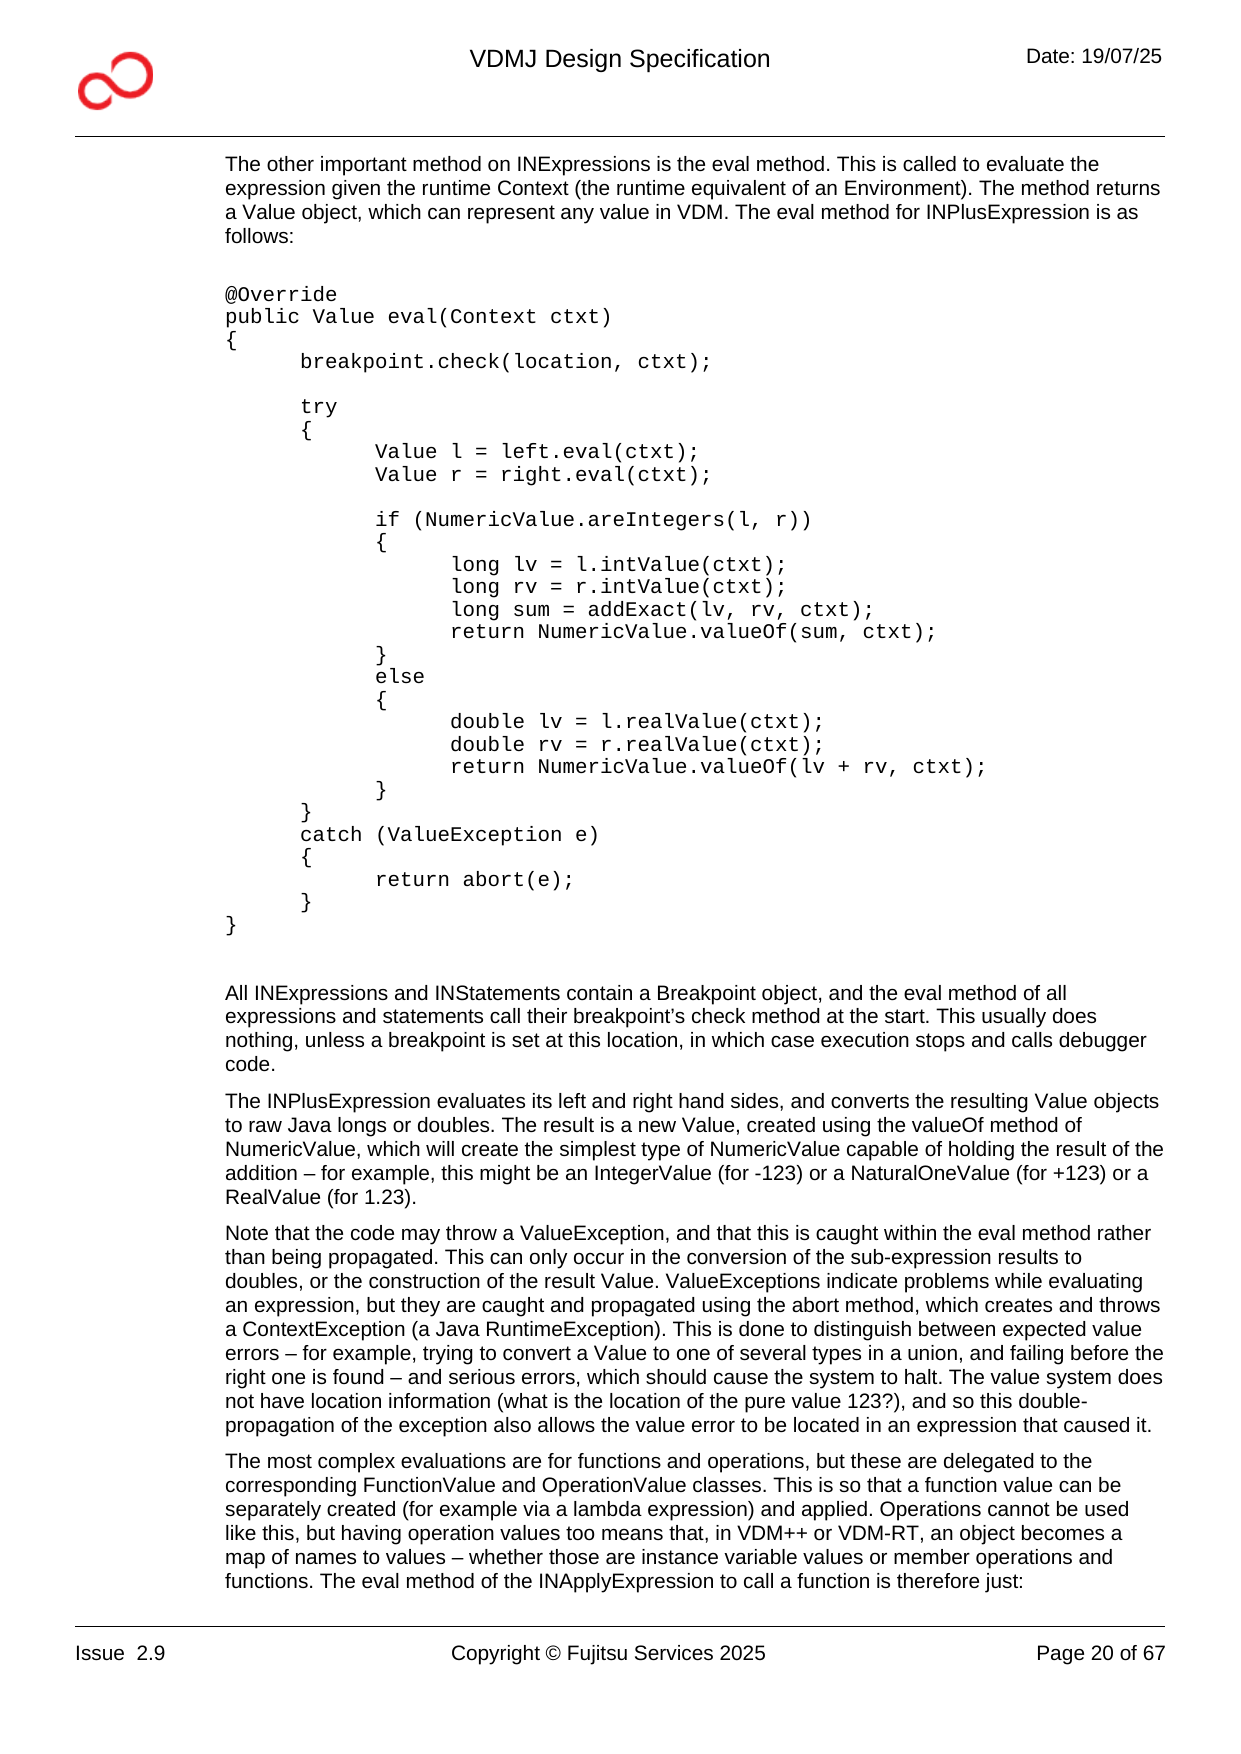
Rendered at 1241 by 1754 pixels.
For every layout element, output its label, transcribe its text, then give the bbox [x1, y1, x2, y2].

text } [225, 643, 1165, 666]
text Value r = right.eval(ctxt); [225, 463, 1165, 486]
text breakpoint.check(location, ctxt); [225, 351, 1165, 373]
text public Value eval(Context ctxt) [225, 306, 1165, 328]
text The most complex evaluations are for functions and operations, but these are delegated to the corresponding FunctionValue and OperationValue classes. This is so that a function value can be separately created (for example via a lambda expression) and applied. Operations cannot be used like this, but having operation values too means that, in VDM++ or VDM-RT, an object becomes a map of names to values – whether those are instance variable values or member operations and functions. The eval method of the INApplyExpression to call a function is therefore just: [225, 1449, 1165, 1593]
text catch (ValueException e) [225, 823, 1165, 846]
text Note that the code may throw a ValueException, and that this is caught within the eval method rather than being propagated. This can only occur in the conversion of the sub-expression results to doubles, or the construction of the result Value. ValueExceptions indicate problems while evaluating an expression, but they are caught and propagated using the abort method, which creates and throws a ContextException (a Java RuntimeException). This is done to distinguish between expected value errors – for example, trying to convert a Value to one of several types in a union, and failing before the right one is found – and serious errors, which should cause the system to halt. The value system does not have location information (what is the location of the pure value 123?), and so this double-propagation of the exception also allows the value error to be located in an expression that caused it. [225, 1221, 1165, 1437]
text long rv = r.intValue(ctxt); [225, 576, 1165, 598]
text { [225, 531, 1165, 553]
text The INPlusExpression evaluates its left and right hand sides, and converts the resulting Value objects to raw Java longs or doubles. The result is a new Value, created using the valueOf method of NumericValue, which will create the simplest type of NumericValue capable of holding the result of the addition – for example, this might be an IntegerValue (for -123) or a NaturalOneValue (for +123) or a RealValue (for 1.23). [225, 1089, 1165, 1209]
text } [225, 801, 1165, 823]
text { [225, 688, 1165, 711]
text if (NumericValue.areIntegers(l, r)) [225, 508, 1165, 531]
text @Override [225, 283, 1165, 306]
text } [225, 891, 1165, 913]
text return NumericValue.valueOf(sum, ctxt); [225, 621, 1165, 643]
text double rv = r.realValue(ctxt); [225, 733, 1165, 756]
text return abort(e); [225, 868, 1165, 891]
text long lv = l.intValue(ctxt); [225, 553, 1165, 576]
text } [225, 778, 1165, 801]
text } [225, 913, 1165, 936]
text Value l = left.eval(ctxt); [225, 441, 1165, 463]
text The other important method on INExpressions is the eval method. This is called to evaluate the expression given the runtime Context (the runtime equivalent of an Environment). The method returns a Value object, which can represent any value in VDM. The eval method for INPlusExpression is as follows: [225, 152, 1165, 248]
text { [225, 328, 1165, 351]
text All INExpressions and INStatements contain a Breakpoint object, and the eval method of all expressions and statements call their breakpoint’s check method at the start. This usually does nothing, unless a breakpoint is set at this location, in which case execution stops and calls debugger code. [225, 981, 1165, 1077]
text { [225, 418, 1165, 441]
text try [225, 396, 1165, 418]
text double lv = l.realValue(ctxt); [225, 711, 1165, 733]
text long sum = addExact(lv, rv, ctxt); [225, 598, 1165, 621]
picture [78, 44, 153, 120]
text else [225, 666, 1165, 688]
text return NumericValue.valueOf(lv + rv, ctxt); [225, 756, 1165, 778]
text { [225, 846, 1165, 868]
